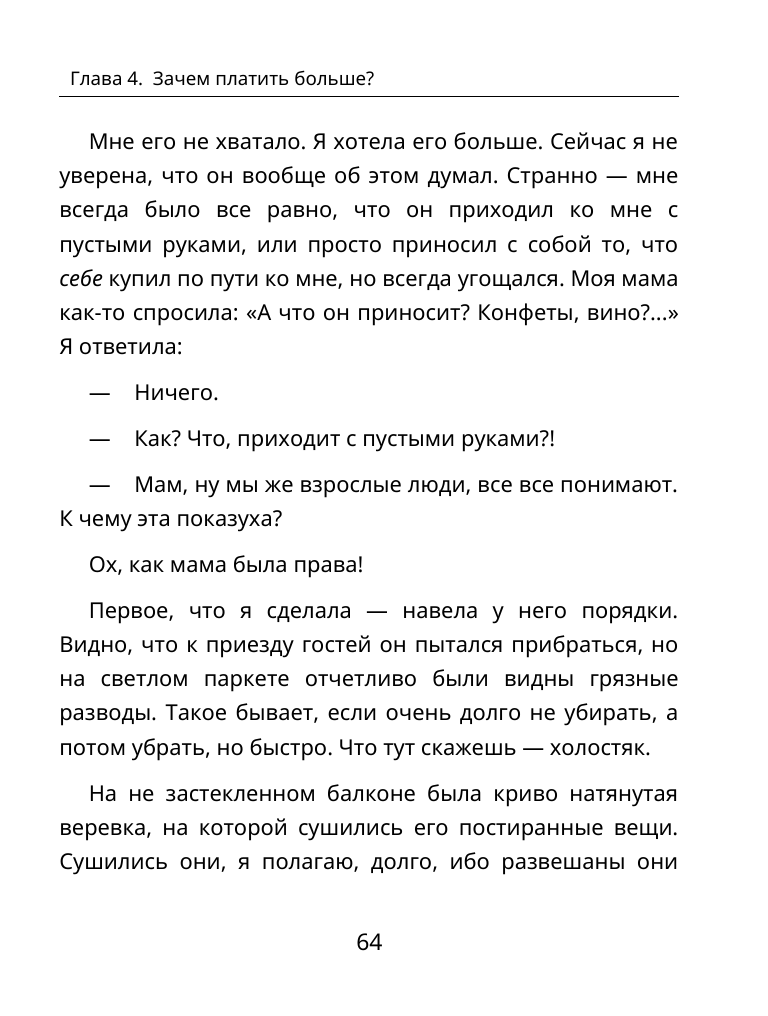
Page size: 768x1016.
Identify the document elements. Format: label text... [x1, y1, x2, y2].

list Как? Что, приходит с пустыми руками?! [59, 423, 679, 453]
list Мам, ну мы же взрослые люди, все все понимают. К чему эта показуха? [59, 469, 679, 533]
text На не застекленном балконе была криво натянутая веревка, на которой сушились его постиранные вещи. Сушились они, я полагаю, долго, ибо развешаны они [59, 777, 679, 876]
text Ох, как мама была права! [59, 549, 679, 579]
text Первое, что я сделала — навела у него порядки. Видно, что к приезду гостей он пытался прибраться, но на светлом паркете отчетливо были видны грязные разводы. Такое бывает, если очень долго не убирать, а потом убрать, но быстро. Что тут скажешь — холостяк. [59, 595, 679, 761]
text Мне его не хватало. Я хотела его больше. Сейчас я не уверена, что он вообще об этом думал. Странно — мне всегда было все равно, что он приходил ко мне с пустыми руками, или просто приносил с собой то, что себе купил по пути ко мне, но всегда угощался. Моя мама как-то спросила: «А что он приносит? Конфеты, вино?...» Я ответила: [59, 126, 679, 361]
list Ничего. [59, 377, 679, 407]
